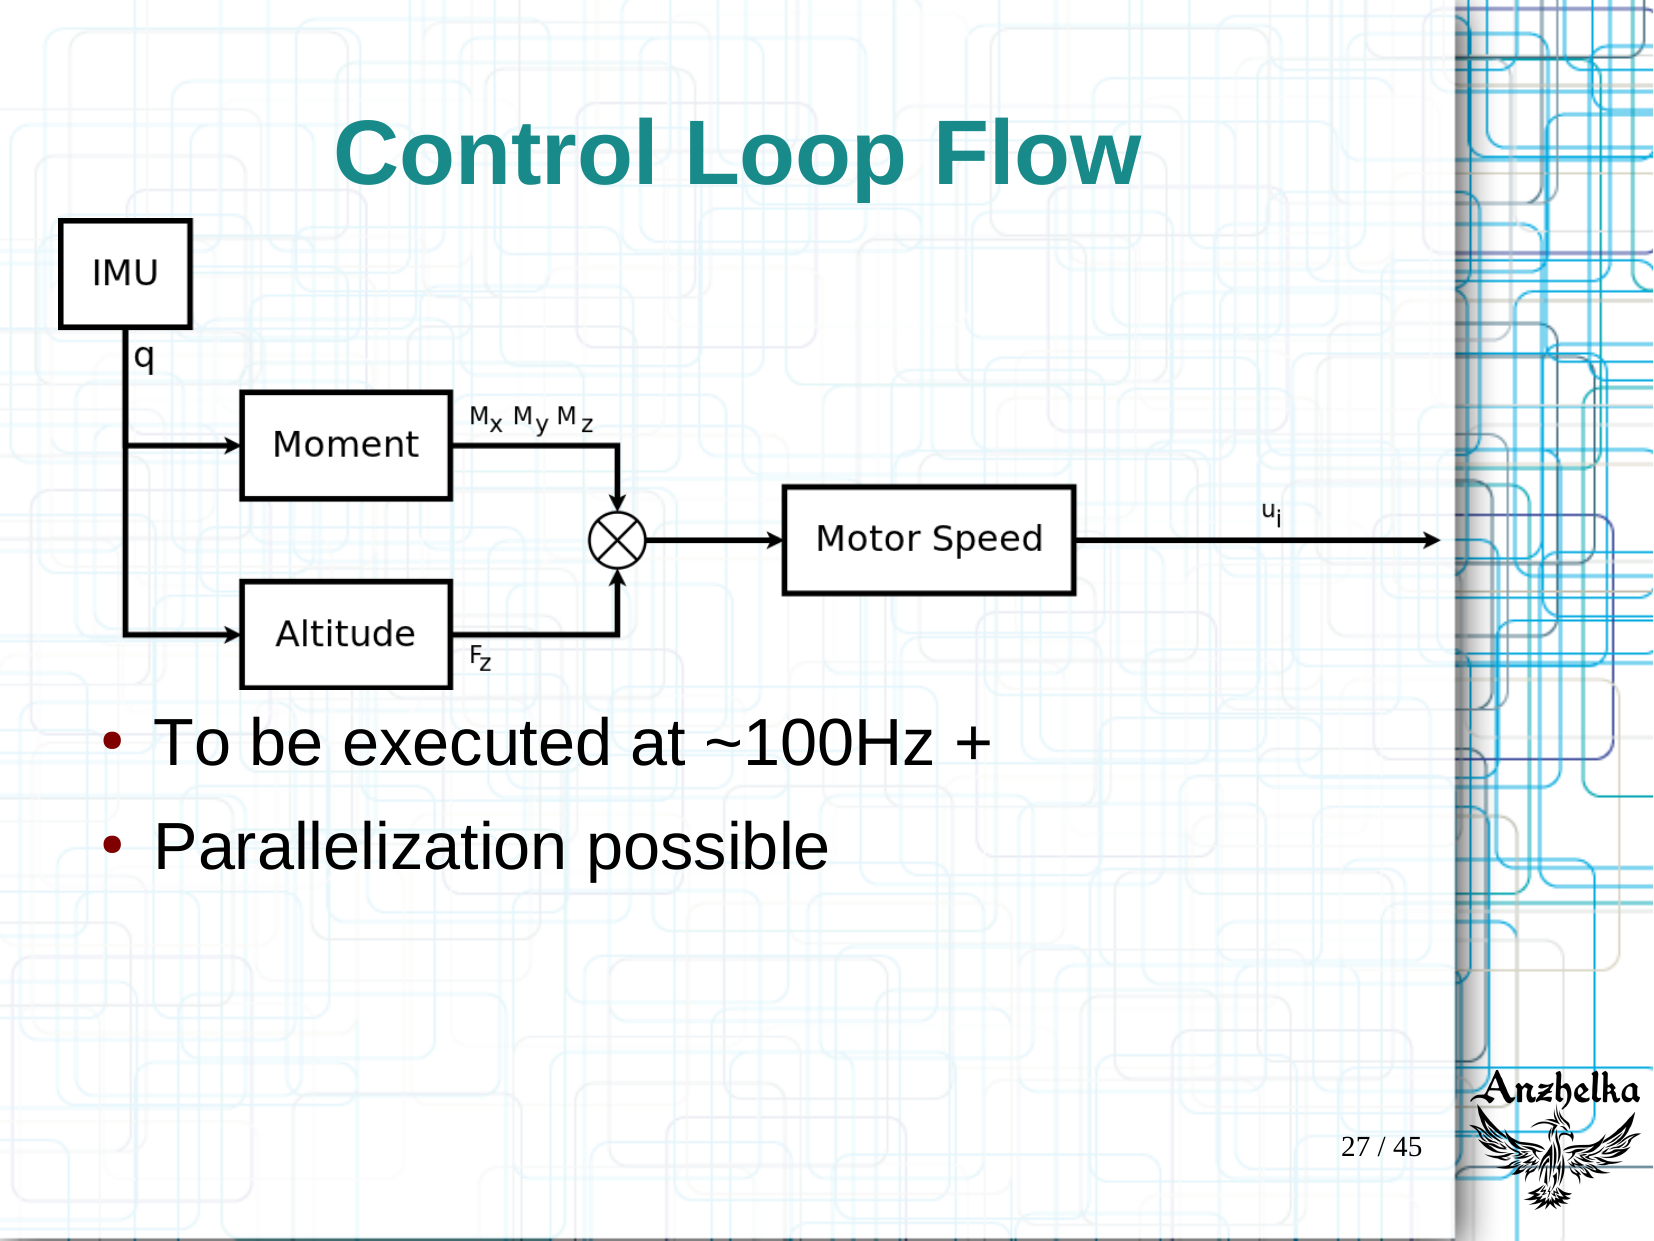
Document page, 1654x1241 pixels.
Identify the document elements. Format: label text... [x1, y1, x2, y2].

list To be executed at ~100Hz + Parallelization possible [82, 705, 1417, 1109]
title Control Loop Flow [58, 49, 1417, 218]
picture [0, 0, 1654, 1241]
